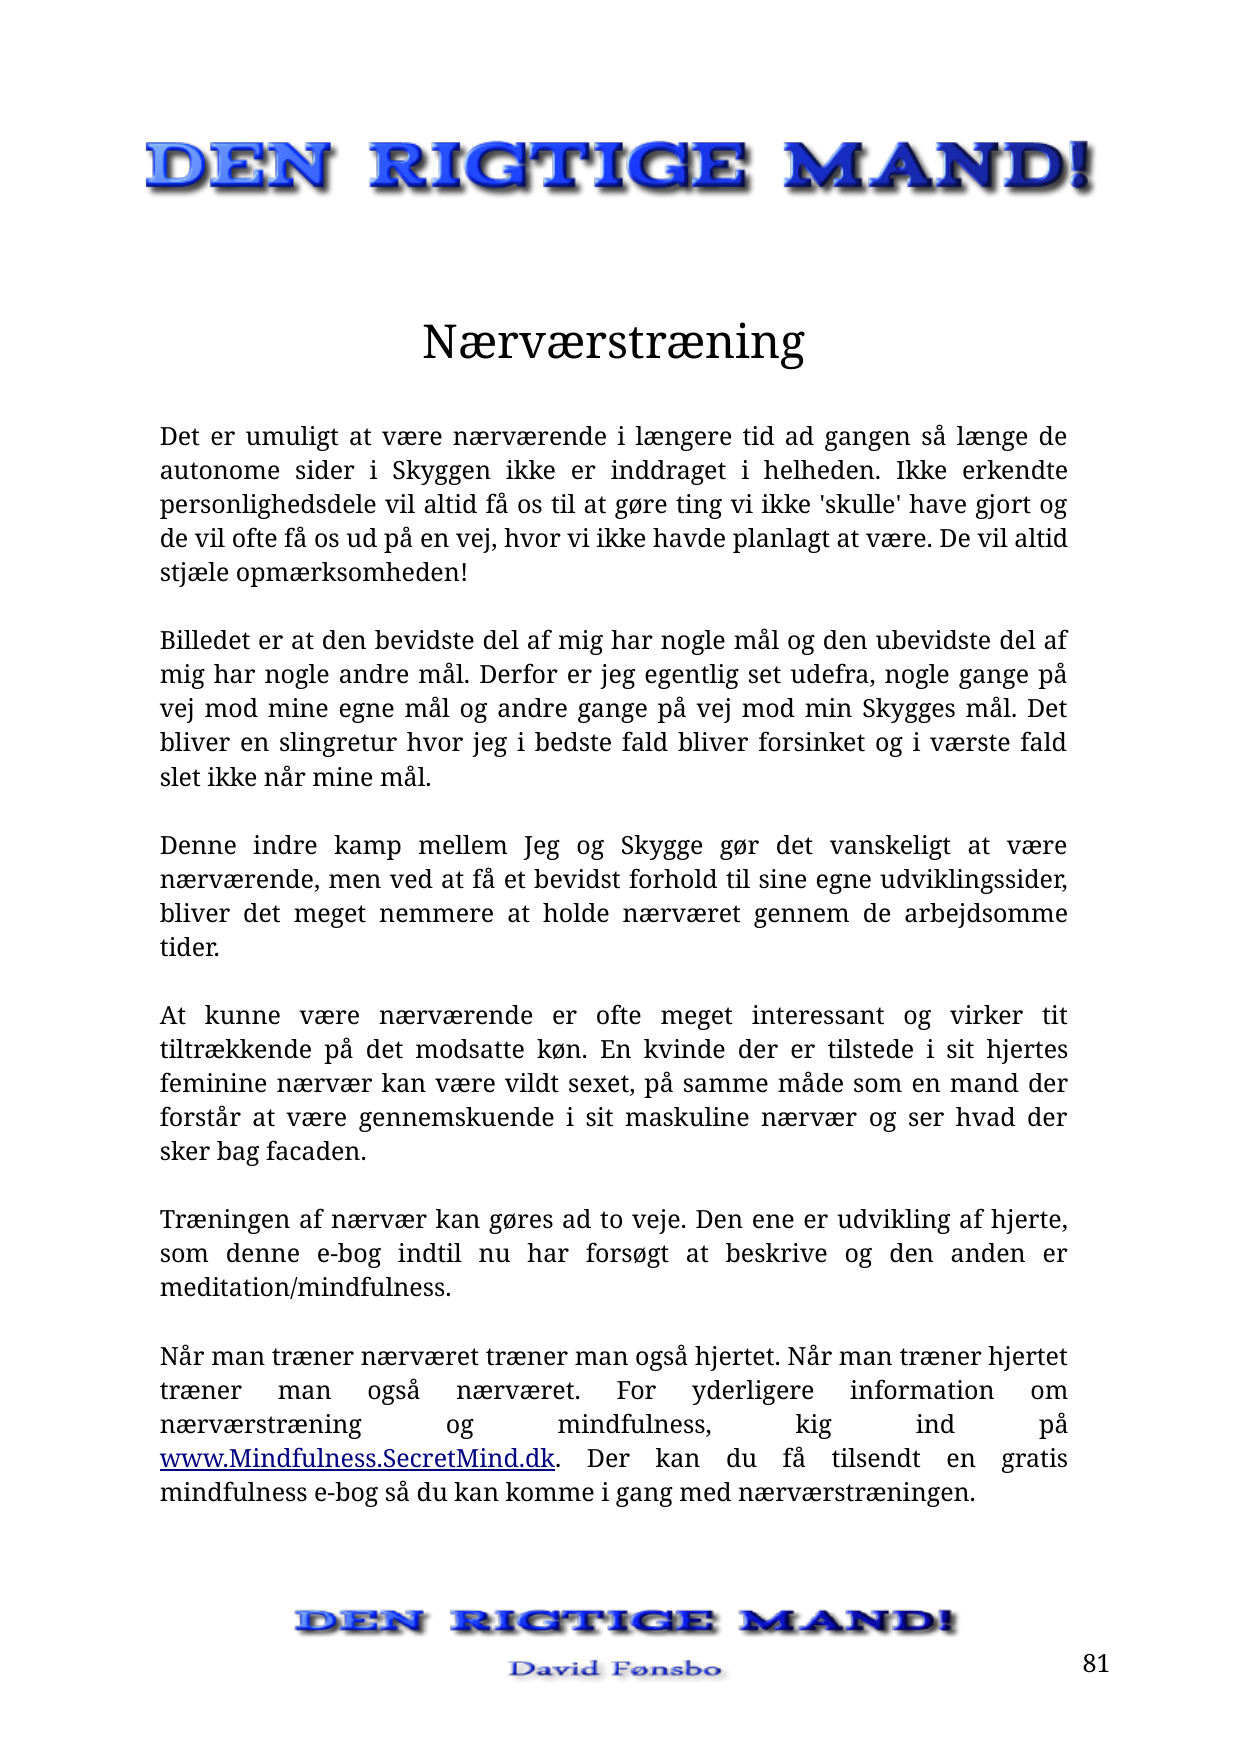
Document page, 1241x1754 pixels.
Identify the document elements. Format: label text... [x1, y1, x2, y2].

text Billedet er at den bevidste del af mig har nogle mål og den ubevidste del af mig har nogle andre mål. Derfor er jeg egentlig set udefra, nogle gange på vej mod mine egne mål og andre gange på vej mod min Skygges mål. Det bliver en slingretur hvor jeg i bedste fald bliver forsinket og i værste fald slet ikke når mine mål. [159, 623, 1069, 793]
text Træningen af nærvær kan gøres ad to veje. Den ene er udvikling af hjerte, som denne e-bog indtil nu har forsøgt at beskrive og den anden er meditation/mindfulness. [159, 1202, 1069, 1304]
text Denne indre kamp mellem Jeg og Skygge gør det vanskeligt at være nærværende, men ved at få et bevidst forhold til sine egne udviklingssider, bliver det meget nemmere at holde nærværet gennem de arbejdsomme tider. [159, 827, 1069, 963]
text Når man træner nærværet træner man også hjertet. Når man træner hjertet træner man også nærværet. For yderligere information om nærværstræning og mindfulness, kig ind på www.Mindfulness.SecretMind.dk. Der kan du få tilsendt en gratis mindfulness e-bog så du kan komme i gang med nærværstræningen. [159, 1338, 1069, 1508]
picture [118, 59, 1111, 254]
subtitle Nærværstræning [118, 308, 1110, 372]
text At kunne være nærværende er ofte meget interessant og virker tit tiltrækkende på det modsatte køn. En kvinde der er tilstede i sit hjertes feminine nærvær kan være vildt sexet, på samme måde som en mand der forstår at være gennemskuende i sit maskuline nærvær og ser hvad der sker bag facaden. [159, 998, 1069, 1168]
text Det er umuligt at være nærværende i længere tid ad gangen så længe de autonome sider i Skyggen ikke er inddraget i helheden. Ikke erkendte personlighedsdele vil altid få os til at gøre ting vi ikke 'skulle' have gjort og de vil ofte få os ud på en vej, hvor vi ikke havde planlagt at være. De vil altid stjæle opmærksomheden! [159, 418, 1069, 589]
picture [118, 1559, 1111, 1689]
